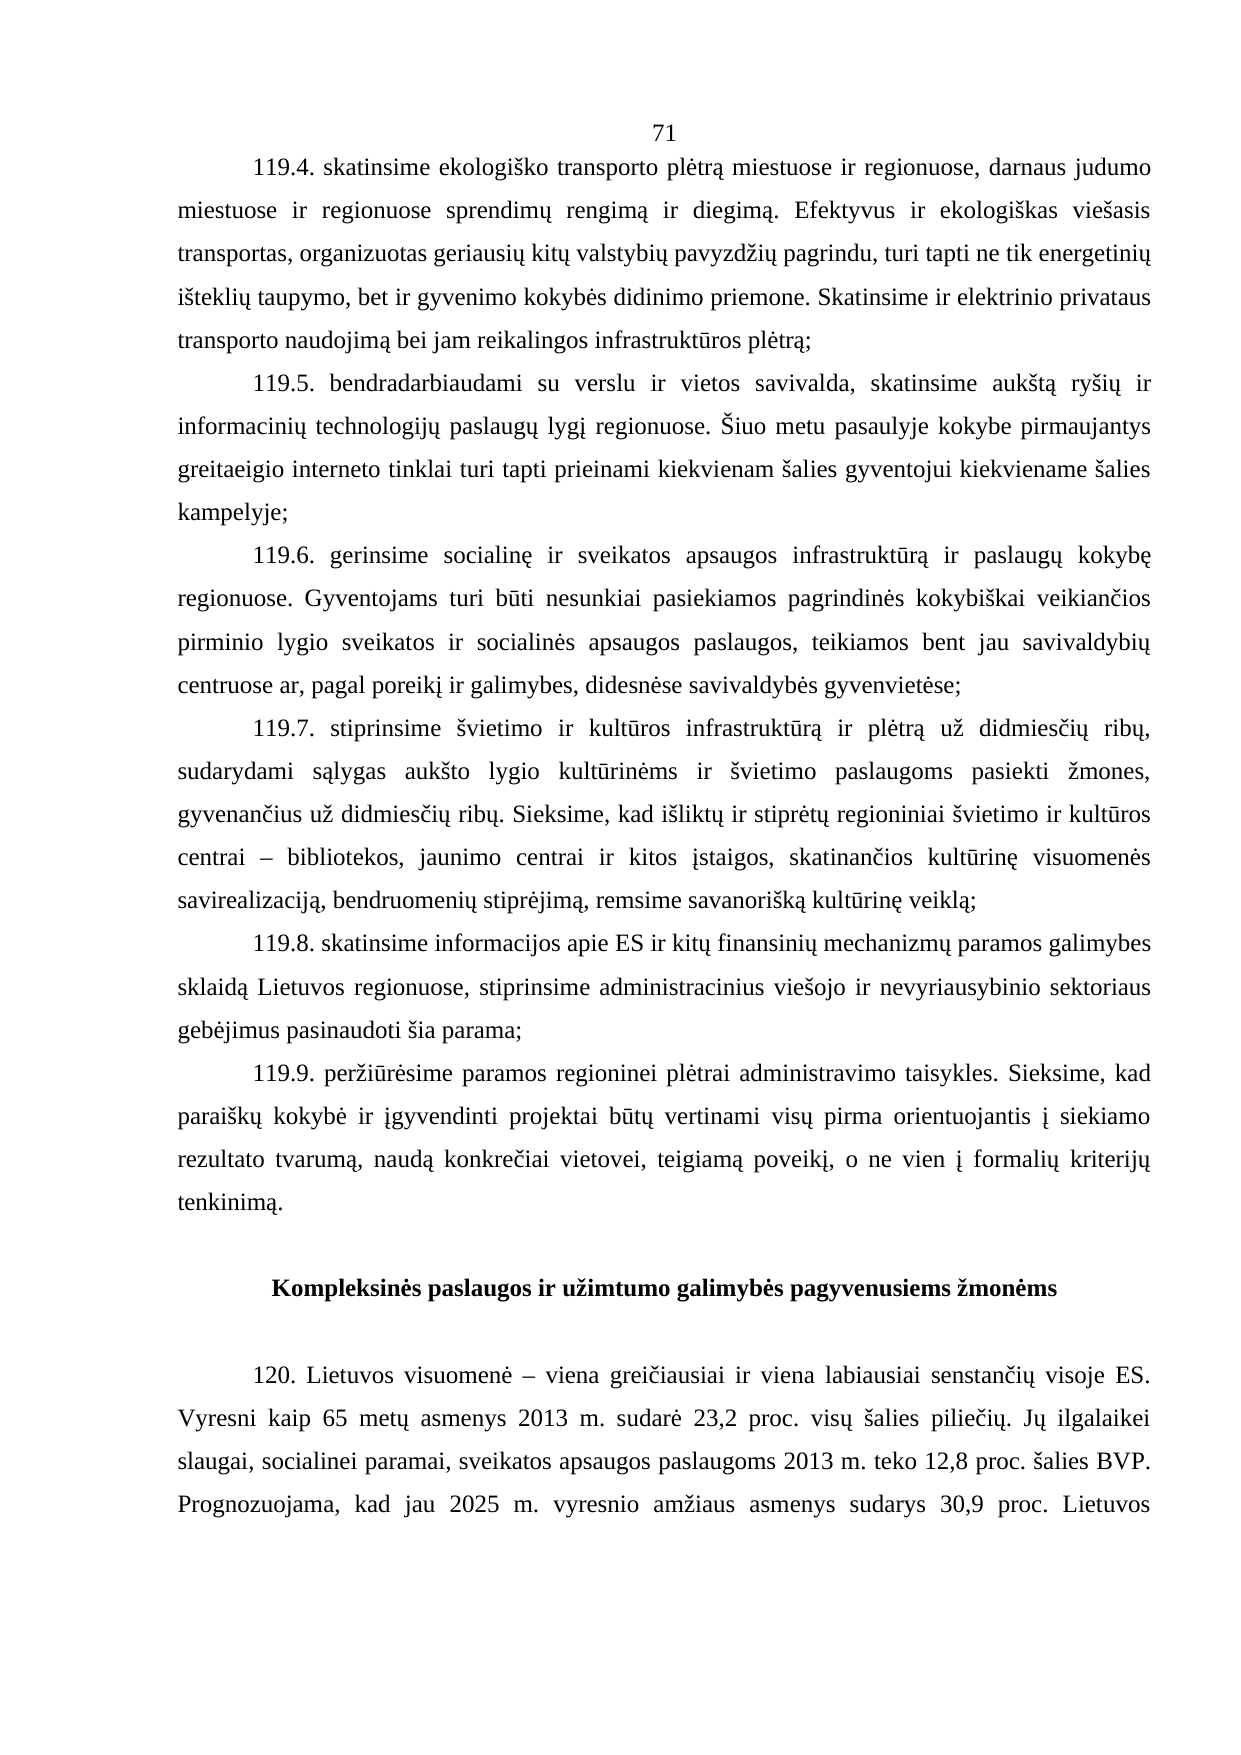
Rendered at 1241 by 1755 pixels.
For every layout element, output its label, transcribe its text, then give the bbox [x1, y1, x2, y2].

text 119.9. peržiūrėsime paramos regioninei plėtrai administravimo taisykles. Sieksime, kad paraiškų kokybė ir įgyvendinti projektai būtų vertinami visų pirma orientuojantis į siekiamo rezultato tvarumą, naudą konkrečiai vietovei, teigiamą poveikį, o ne vien į formalių kriterijų tenkinimą. [177, 1058, 1152, 1216]
text 119.5. bendradarbiaudami su verslu ir vietos savivalda, skatinsime aukštą ryšių ir informacinių technologijų paslaugų lygį regionuose. Šiuo metu pasaulyje kokybe pirmaujantys greitaeigio interneto tinklai turi tapti prieinami kiekvienam šalies gyventojui kiekviename šalies kampelyje; [177, 368, 1152, 526]
text 119.8. skatinsime informacijos apie ES ir kitų finansinių mechanizmų paramos galimybes sklaidą Lietuvos regionuose, stiprinsime administracinius viešojo ir nevyriausybinio sektoriaus gebėjimus pasinaudoti šia parama; [177, 928, 1152, 1043]
text 119.6. gerinsime socialinę ir sveikatos apsaugos infrastruktūrą ir paslaugų kokybę regionuose. Gyventojams turi būti nesunkiai pasiekiamos pagrindinės kokybiškai veikiančios pirminio lygio sveikatos ir socialinės apsaugos paslaugos, teikiamos bent jau savivaldybių centruose ar, pagal poreikį ir galimybes, didesnėse savivaldybės gyvenvietėse; [177, 540, 1152, 698]
text Kompleksinės paslaugos ir užimtumo galimybės pagyvenusiems žmonėms [177, 1273, 1152, 1302]
text 119.7. stiprinsime švietimo ir kultūros infrastruktūrą ir plėtrą už didmiesčių ribų, sudarydami sąlygas aukšto lygio kultūrinėms ir švietimo paslaugoms pasiekti žmones, gyvenančius už didmiesčių ribų. Sieksime, kad išliktų ir stiprėtų regioniniai švietimo ir kultūros centrai – bibliotekos, jaunimo centrai ir kitos įstaigos, skatinančios kultūrinę visuomenės savirealizaciją, bendruomenių stiprėjimą, remsime savanorišką kultūrinę veiklą; [177, 713, 1152, 914]
text 120. Lietuvos visuomenė – viena greičiausiai ir viena labiausiai senstančių visoje ES. Vyresni kaip 65 metų asmenys 2013 m. sudarė 23,2 proc. visų šalies piliečių. Jų ilgalaikei slaugai, socialinei paramai, sveikatos apsaugos paslaugoms 2013 m. teko 12,8 proc. šalies BVP. Prognozuojama, kad jau 2025 m. vyresnio amžiaus asmenys sudarys 30,9 proc. Lietuvos [177, 1360, 1152, 1518]
text 119.4. skatinsime ekologiško transporto plėtrą miestuose ir regionuose, darnaus judumo miestuose ir regionuose sprendimų rengimą ir diegimą. Efektyvus ir ekologiškas viešasis transportas, organizuotas geriausių kitų valstybių pavyzdžių pagrindu, turi tapti ne tik energetinių išteklių taupymo, bet ir gyvenimo kokybės didinimo priemone. Skatinsime ir elektrinio privataus transporto naudojimą bei jam reikalingos infrastruktūros plėtrą; [177, 152, 1152, 353]
